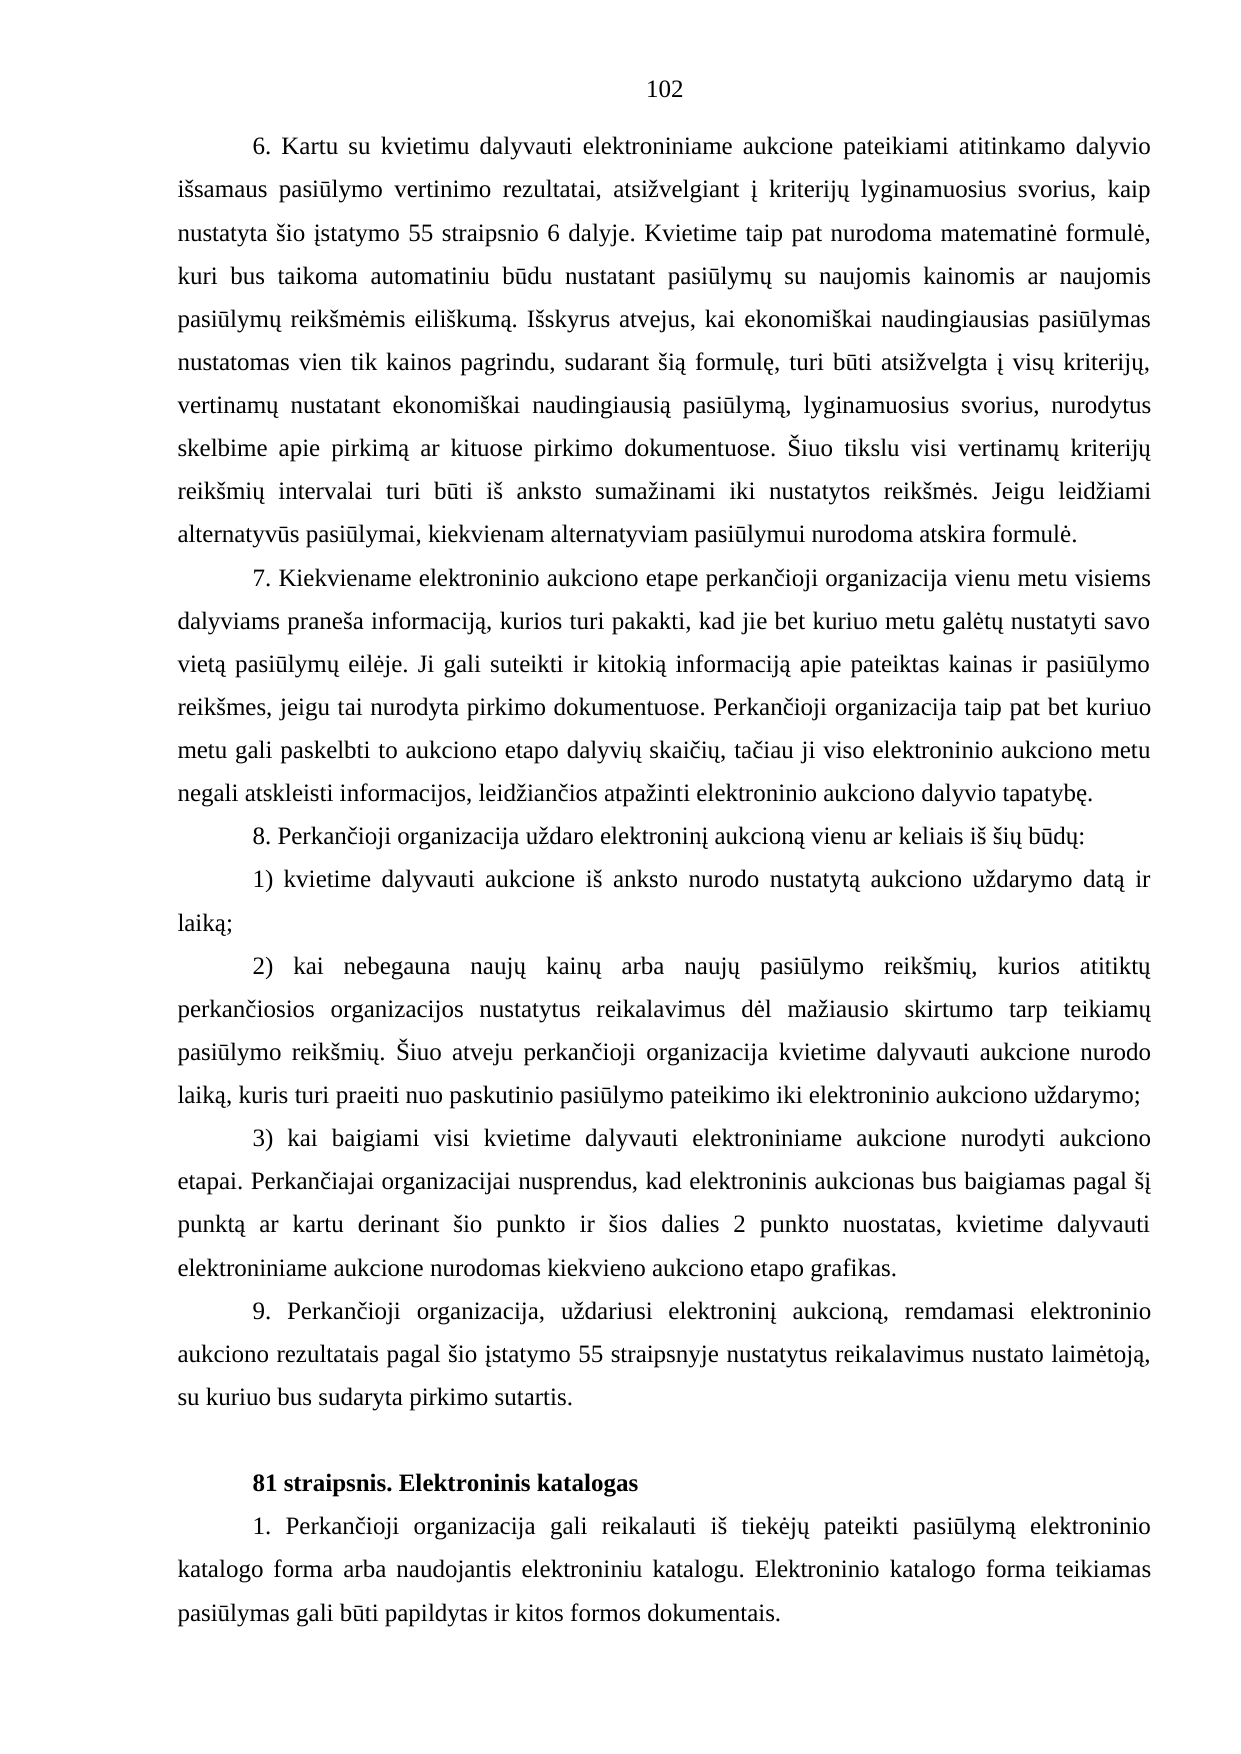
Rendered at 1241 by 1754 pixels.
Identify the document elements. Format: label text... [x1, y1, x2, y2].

text 2) kai nebegauna naujų kainų arba naujų pasiūlymo reikšmių, kurios atitiktų perkančiosios organizacijos nustatytus reikalavimus dėl mažiausio skirtumo tarp teikiamų pasiūlymo reikšmių. Šiuo atveju perkančioji organizacija kvietime dalyvauti aukcione nurodo laiką, kuris turi praeiti nuo paskutinio pasiūlymo pateikimo iki elektroninio aukciono uždarymo; [177, 951, 1152, 1109]
text 81 straipsnis. Elektroninis katalogas [177, 1468, 1152, 1497]
text 1. Perkančioji organizacija gali reikalauti iš tiekėjų pateikti pasiūlymą elektroninio katalogo forma arba naudojantis elektroniniu katalogu. Elektroninio katalogo forma teikiamas pasiūlymas gali būti papildytas ir kitos formos dokumentais. [177, 1511, 1152, 1626]
text 3) kai baigiami visi kvietime dalyvauti elektroniniame aukcione nurodyti aukciono etapai. Perkančiajai organizacijai nusprendus, kad elektroninis aukcionas bus baigiamas pagal šį punktą ar kartu derinant šio punkto ir šios dalies 2 punkto nuostatas, kvietime dalyvauti elektroniniame aukcione nurodomas kiekvieno aukciono etapo grafikas. [177, 1123, 1152, 1281]
text 9. Perkančioji organizacija, uždariusi elektroninį aukcioną, remdamasi elektroninio aukciono rezultatais pagal šio įstatymo 55 straipsnyje nustatytus reikalavimus nustato laimėtoją, su kuriuo bus sudaryta pirkimo sutartis. [177, 1296, 1152, 1411]
text 1) kvietime dalyvauti aukcione iš anksto nurodo nustatytą aukciono uždarymo datą ir laiką; [177, 864, 1152, 936]
text 8. Perkančioji organizacija uždaro elektroninį aukcioną vienu ar keliais iš šių būdų: [177, 821, 1152, 850]
text 7. Kiekviename elektroninio aukciono etape perkančioji organizacija vienu metu visiems dalyviams praneša informaciją, kurios turi pakakti, kad jie bet kuriuo metu galėtų nustatyti savo vietą pasiūlymų eilėje. Ji gali suteikti ir kitokią informaciją apie pateiktas kainas ir pasiūlymo reikšmes, jeigu tai nurodyta pirkimo dokumentuose. Perkančioji organizacija taip pat bet kuriuo metu gali paskelbti to aukciono etapo dalyvių skaičių, tačiau ji viso elektroninio aukciono metu negali atskleisti informacijos, leidžiančios atpažinti elektroninio aukciono dalyvio tapatybę. [177, 563, 1152, 807]
text 6. Kartu su kvietimu dalyvauti elektroniniame aukcione pateikiami atitinkamo dalyvio išsamaus pasiūlymo vertinimo rezultatai, atsižvelgiant į kriterijų lyginamuosius svorius, kaip nustatyta šio įstatymo 55 straipsnio 6 dalyje. Kvietime taip pat nurodoma matematinė formulė, kuri bus taikoma automatiniu būdu nustatant pasiūlymų su naujomis kainomis ar naujomis pasiūlymų reikšmėmis eiliškumą. Išskyrus atvejus, kai ekonomiškai naudingiausias pasiūlymas nustatomas vien tik kainos pagrindu, sudarant šią formulę, turi būti atsižvelgta į visų kriterijų, vertinamų nustatant ekonomiškai naudingiausią pasiūlymą, lyginamuosius svorius, nurodytus skelbime apie pirkimą ar kituose pirkimo dokumentuose. Šiuo tikslu visi vertinamų kriterijų reikšmių intervalai turi būti iš anksto sumažinami iki nustatytos reikšmės. Jeigu leidžiami alternatyvūs pasiūlymai, kiekvienam alternatyviam pasiūlymui nurodoma atskira formulė. [177, 131, 1152, 548]
